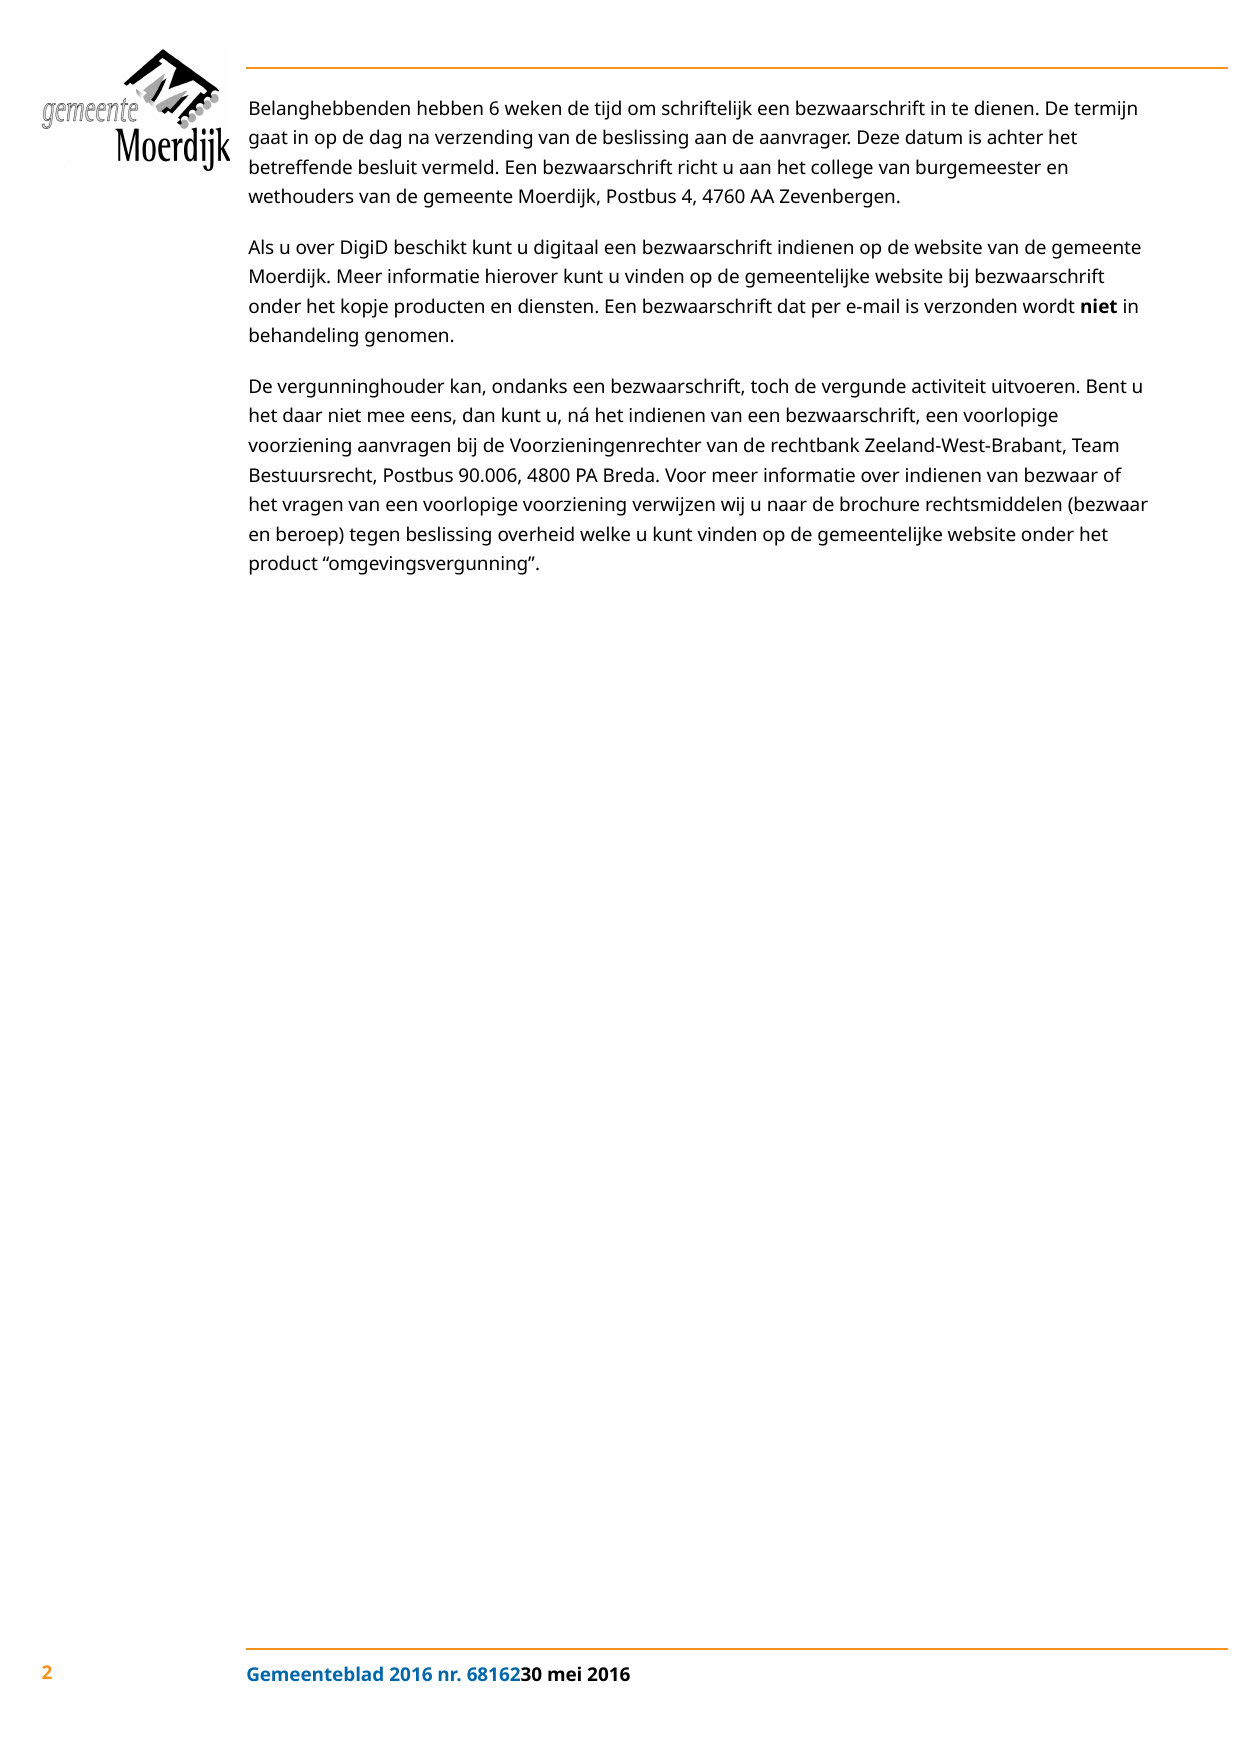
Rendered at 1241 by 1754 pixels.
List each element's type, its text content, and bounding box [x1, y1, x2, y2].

text Als u over DigiD beschikt kunt u digitaal een bezwaarschrift indienen op de website van de gemeente Moerdijk. Meer informatie hierover kunt u vinden op de gemeentelijke website bij bezwaarschrift onder het kopje producten en diensten. Een bezwaarschrift dat per e-mail is verzonden wordt niet in behandeling genomen. [248, 234, 1152, 348]
text De vergunninghouder kan, ondanks een bezwaarschrift, toch de vergunde activiteit uitvoeren. Bent u het daar niet mee eens, dan kunt u, ná het indienen van een bezwaarschrift, een voorlopige voorziening aanvragen bij de Voorzieningenrechter van de rechtbank Zeeland-West-Brabant, Team Bestuursrecht, Postbus 90.006, 4800 PA Breda. Voor meer informatie over indienen van bezwaar of het vragen van een voorlopige voorziening verwijzen wij u naar de brochure rechtsmiddelen (bezwaar en beroep) tegen beslissing overheid welke u kunt vinden op de gemeentelijke website onder het product “omgevingsvergunning”. [248, 373, 1152, 576]
picture [41, 47, 231, 172]
text Belanghebbenden hebben 6 weken de tijd om schriftelijk een bezwaarschrift in te dienen. De termijn gaat in op de dag na verzending van de beslissing aan de aanvrager. Deze datum is achter het betreffende besluit vermeld. Een bezwaarschrift richt u aan het college van burgemeester en wethouders van de gemeente Moerdijk, Postbus 4, 4760 AA Zevenbergen. [248, 95, 1152, 209]
